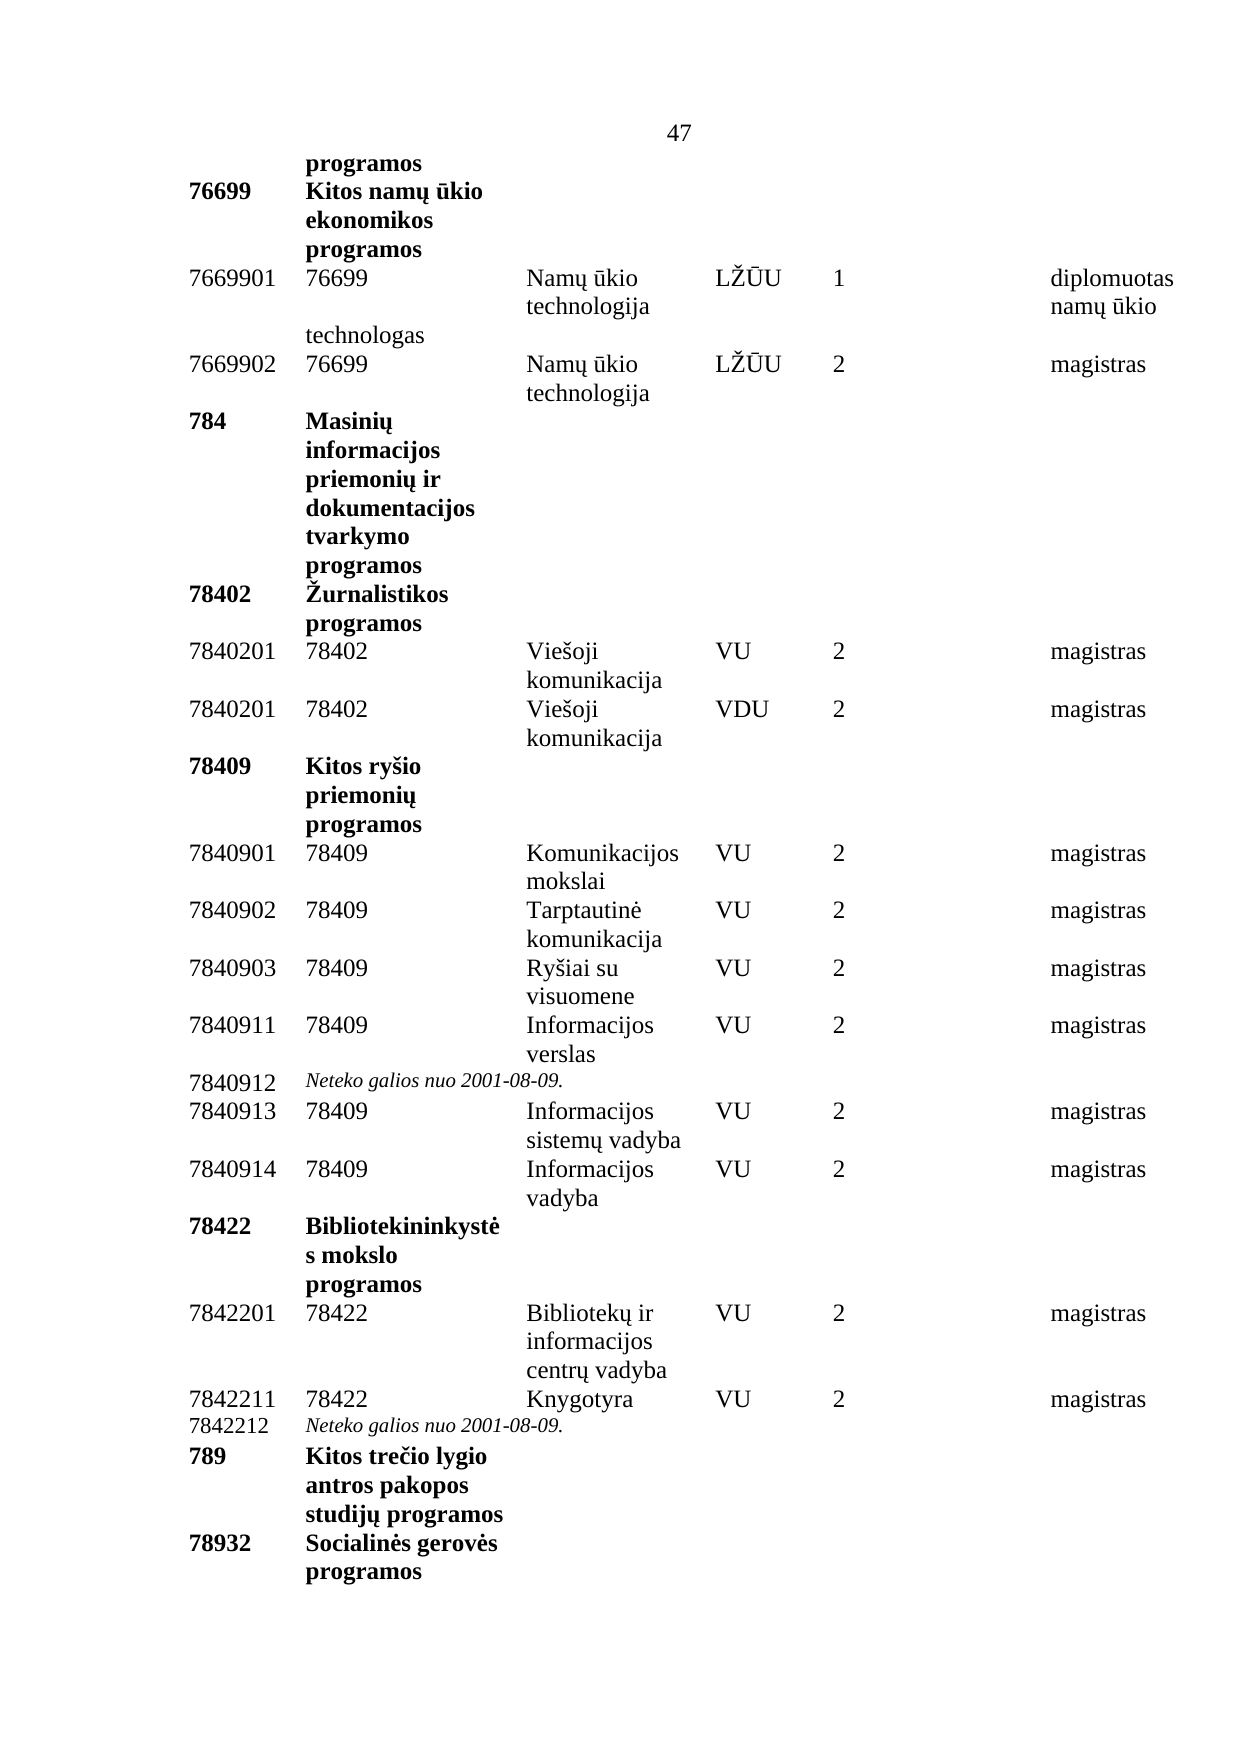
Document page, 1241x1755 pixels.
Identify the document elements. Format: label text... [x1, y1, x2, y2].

table_cell [1202, 1384, 1207, 1413]
table_cell magistras [1039, 1010, 1197, 1068]
table_cell 7842211 [177, 1384, 294, 1413]
table_cell [973, 1154, 1039, 1211]
table_cell [902, 1384, 973, 1413]
table_cell [1197, 1096, 1202, 1154]
table_cell Žurnalistikos programos [294, 579, 515, 636]
table_cell [902, 953, 973, 1010]
table_cell VU [704, 1298, 821, 1384]
table_cell 784 [177, 406, 294, 579]
table_cell [1202, 1441, 1207, 1528]
table_cell 7840903 [177, 953, 294, 1010]
table_cell [704, 320, 821, 349]
table_cell Namų ūkio technologija [515, 263, 704, 320]
table_cell magistras [1039, 895, 1197, 953]
table_cell [1197, 148, 1202, 176]
table_cell [1202, 1010, 1207, 1068]
table_cell 78402 [294, 694, 515, 751]
table_cell [704, 176, 821, 263]
table_cell [973, 1298, 1039, 1384]
table_cell [1197, 1441, 1202, 1528]
table_cell [1202, 1068, 1207, 1096]
table_cell magistras [1039, 1154, 1197, 1211]
table_cell [902, 349, 973, 406]
table_cell [1202, 838, 1207, 895]
table_cell VU [704, 636, 821, 694]
table_cell VU [704, 895, 821, 953]
table_cell [1197, 1154, 1202, 1211]
table_cell 78402 [177, 579, 294, 636]
table_cell Kitos trečio lygio antros pakopos studijų programos [294, 1441, 515, 1528]
table_cell [973, 1384, 1039, 1413]
table_cell 2 [821, 349, 902, 406]
table_cell 2 [821, 1096, 902, 1154]
table_cell [902, 320, 973, 349]
table_cell [1197, 694, 1202, 751]
table_cell technologas [294, 320, 515, 349]
table_cell [902, 1211, 973, 1298]
table_cell [821, 751, 902, 838]
table_cell 7840201 [177, 694, 294, 751]
table_cell [1202, 694, 1207, 751]
table_cell [902, 838, 973, 895]
table_cell Ryšiai su visuomene [515, 953, 704, 1010]
table_cell [1039, 1528, 1197, 1585]
table_cell VU [704, 953, 821, 1010]
table_cell 2 [821, 1298, 902, 1384]
table_cell [1202, 1298, 1207, 1384]
table_cell [704, 1528, 821, 1585]
table_cell VU [704, 1384, 821, 1413]
table_cell [1039, 148, 1197, 176]
table_cell 78409 [294, 838, 515, 895]
table_cell [902, 1298, 973, 1384]
table_cell VU [704, 838, 821, 895]
table_cell Neteko galios nuo 2001-08-09. [294, 1068, 1197, 1096]
table_cell Bibliotekininkystės mokslo programos [294, 1211, 515, 1298]
table_cell 789 [177, 1441, 294, 1528]
table_cell [973, 263, 1039, 320]
table_cell [902, 694, 973, 751]
table_cell [1202, 1413, 1207, 1441]
table_cell 76699 [294, 263, 515, 320]
table_cell [902, 1528, 973, 1585]
table_cell [1197, 1211, 1202, 1298]
table_cell [1039, 1211, 1197, 1298]
table_cell [973, 636, 1039, 694]
table_cell [821, 1211, 902, 1298]
table_cell [1197, 636, 1202, 694]
table_cell [821, 148, 902, 176]
table_cell 78409 [294, 1154, 515, 1211]
table_cell Socialinės gerovės programos [294, 1528, 515, 1585]
table_cell [1197, 1068, 1202, 1096]
table_cell [1197, 263, 1202, 320]
table_cell [515, 579, 704, 636]
table_cell [1197, 1413, 1202, 1441]
table_cell [1197, 1384, 1202, 1413]
table_cell [1202, 1096, 1207, 1154]
table_cell Kitos ryšio priemonių programos [294, 751, 515, 838]
table_cell Namų ūkio technologija [515, 349, 704, 406]
table_cell VDU [704, 694, 821, 751]
table_cell [1197, 1528, 1202, 1585]
table_cell [973, 579, 1039, 636]
table_cell [1039, 176, 1197, 263]
table_cell 76699 [294, 349, 515, 406]
table_cell [704, 579, 821, 636]
table_cell [973, 176, 1039, 263]
table_cell [704, 406, 821, 579]
table_cell 2 [821, 895, 902, 953]
table_cell [902, 579, 973, 636]
table_cell 1 [821, 263, 902, 320]
table_cell 7840902 [177, 895, 294, 953]
table_cell Viešoji komunikacija [515, 636, 704, 694]
table_cell 7840201 [177, 636, 294, 694]
table_cell [902, 751, 973, 838]
table_cell Bibliotekų ir informacijos centrų vadyba [515, 1298, 704, 1384]
table_cell [1039, 751, 1197, 838]
table_cell [902, 263, 973, 320]
table_cell [973, 1441, 1039, 1528]
table_cell [902, 1096, 973, 1154]
table_cell [515, 751, 704, 838]
table_cell [821, 320, 902, 349]
table_cell [1039, 406, 1197, 579]
table_cell [1202, 953, 1207, 1010]
table_cell [515, 1441, 704, 1528]
table_cell 78932 [177, 1528, 294, 1585]
table_cell magistras [1039, 838, 1197, 895]
table_cell [1197, 838, 1202, 895]
table_cell 2 [821, 694, 902, 751]
table_cell [1202, 148, 1207, 176]
table_cell [1202, 1154, 1207, 1211]
table_cell [821, 1528, 902, 1585]
table_cell 78422 [177, 1211, 294, 1298]
table_cell [973, 1096, 1039, 1154]
table_cell [1202, 263, 1207, 320]
table_cell LŽŪU [704, 263, 821, 320]
table_cell 7840913 [177, 1096, 294, 1154]
table_cell 2 [821, 636, 902, 694]
table_cell 78409 [294, 1096, 515, 1154]
table_cell [515, 406, 704, 579]
table_cell [515, 148, 704, 176]
table_cell [902, 636, 973, 694]
table_cell [1202, 751, 1207, 838]
table_cell [973, 1010, 1039, 1068]
table_cell [902, 148, 973, 176]
table_cell [1202, 320, 1207, 349]
table_cell LŽŪU [704, 349, 821, 406]
table_cell [1197, 1010, 1202, 1068]
table_cell VU [704, 1154, 821, 1211]
table_cell 78409 [294, 953, 515, 1010]
table_cell [973, 1528, 1039, 1585]
table_cell Informacijos verslas [515, 1010, 704, 1068]
table_cell [1202, 349, 1207, 406]
table_cell [177, 148, 294, 176]
table_cell [1197, 953, 1202, 1010]
table_cell [515, 1528, 704, 1585]
table_cell [973, 349, 1039, 406]
table_cell [1197, 320, 1202, 349]
table_cell [1202, 1528, 1207, 1585]
table_cell [1197, 1298, 1202, 1384]
table_cell [821, 579, 902, 636]
table_cell [704, 751, 821, 838]
table_cell [821, 176, 902, 263]
table_cell [902, 1441, 973, 1528]
table_cell [902, 1010, 973, 1068]
table_cell VU [704, 1096, 821, 1154]
table_cell 2 [821, 1154, 902, 1211]
table_cell 2 [821, 953, 902, 1010]
table_cell 7840901 [177, 838, 294, 895]
table_cell Neteko galios nuo 2001-08-09. [294, 1413, 1197, 1441]
table_cell [821, 406, 902, 579]
table_cell 78409 [177, 751, 294, 838]
table_cell [177, 320, 294, 349]
table_cell [973, 406, 1039, 579]
table_cell diplomuotas namų ūkio [1039, 263, 1197, 320]
table_cell magistras [1039, 694, 1197, 751]
table_cell [1202, 1211, 1207, 1298]
table_cell [1197, 579, 1202, 636]
table_cell [704, 1211, 821, 1298]
table_cell 7669902 [177, 349, 294, 406]
table_cell [1039, 1441, 1197, 1528]
table_cell [1202, 406, 1207, 579]
table_cell [515, 1211, 704, 1298]
table_cell [973, 1211, 1039, 1298]
table_cell [902, 406, 973, 579]
table_cell 78409 [294, 895, 515, 953]
table_cell [902, 895, 973, 953]
table_cell [1202, 579, 1207, 636]
table_cell 2 [821, 1384, 902, 1413]
table_cell Masinių informacijos priemonių ir dokumentacijos tvarkymo programos [294, 406, 515, 579]
table_cell Tarptautinė komunikacija [515, 895, 704, 953]
table_cell Informacijos sistemų vadyba [515, 1096, 704, 1154]
table_cell [1202, 636, 1207, 694]
table_cell 78402 [294, 636, 515, 694]
table_cell [1197, 176, 1202, 263]
table_cell 2 [821, 838, 902, 895]
table_cell [1039, 320, 1197, 349]
table_cell [973, 838, 1039, 895]
table_cell [973, 148, 1039, 176]
table_cell Knygotyra [515, 1384, 704, 1413]
table_cell [704, 148, 821, 176]
table_cell [515, 320, 704, 349]
table_cell [515, 176, 704, 263]
table_cell [821, 1441, 902, 1528]
table_cell 7840914 [177, 1154, 294, 1211]
table_cell VU [704, 1010, 821, 1068]
table_cell Kitos namų ūkio ekonomikos programos [294, 176, 515, 263]
table_cell 76699 [177, 176, 294, 263]
table_cell [973, 751, 1039, 838]
table_cell 78409 [294, 1010, 515, 1068]
table_cell magistras [1039, 636, 1197, 694]
table_cell Viešoji komunikacija [515, 694, 704, 751]
table_cell [902, 1154, 973, 1211]
table_cell [1197, 349, 1202, 406]
table_cell 7669901 [177, 263, 294, 320]
table_cell [973, 694, 1039, 751]
table_cell [704, 1441, 821, 1528]
table_cell 7840912 [177, 1068, 294, 1096]
table_cell [1197, 751, 1202, 838]
table_cell [1197, 406, 1202, 579]
table_cell 7842212 [177, 1413, 294, 1441]
table_cell [1202, 895, 1207, 953]
table_cell 7842201 [177, 1298, 294, 1384]
table_cell Informacijos vadyba [515, 1154, 704, 1211]
table_cell magistras [1039, 349, 1197, 406]
table_cell 2 [821, 1010, 902, 1068]
table_cell [1197, 895, 1202, 953]
table_cell 78422 [294, 1384, 515, 1413]
table_cell [902, 176, 973, 263]
table_cell 78422 [294, 1298, 515, 1384]
table_cell magistras [1039, 953, 1197, 1010]
table_cell magistras [1039, 1096, 1197, 1154]
table_cell [1039, 579, 1197, 636]
table_cell magistras [1039, 1298, 1197, 1384]
table_cell [1202, 176, 1207, 263]
table_cell programos [294, 148, 515, 176]
table_cell magistras [1039, 1384, 1197, 1413]
table_cell [973, 895, 1039, 953]
table_cell 7840911 [177, 1010, 294, 1068]
table_cell [973, 953, 1039, 1010]
table_cell [973, 320, 1039, 349]
table_cell Komunikacijos mokslai [515, 838, 704, 895]
